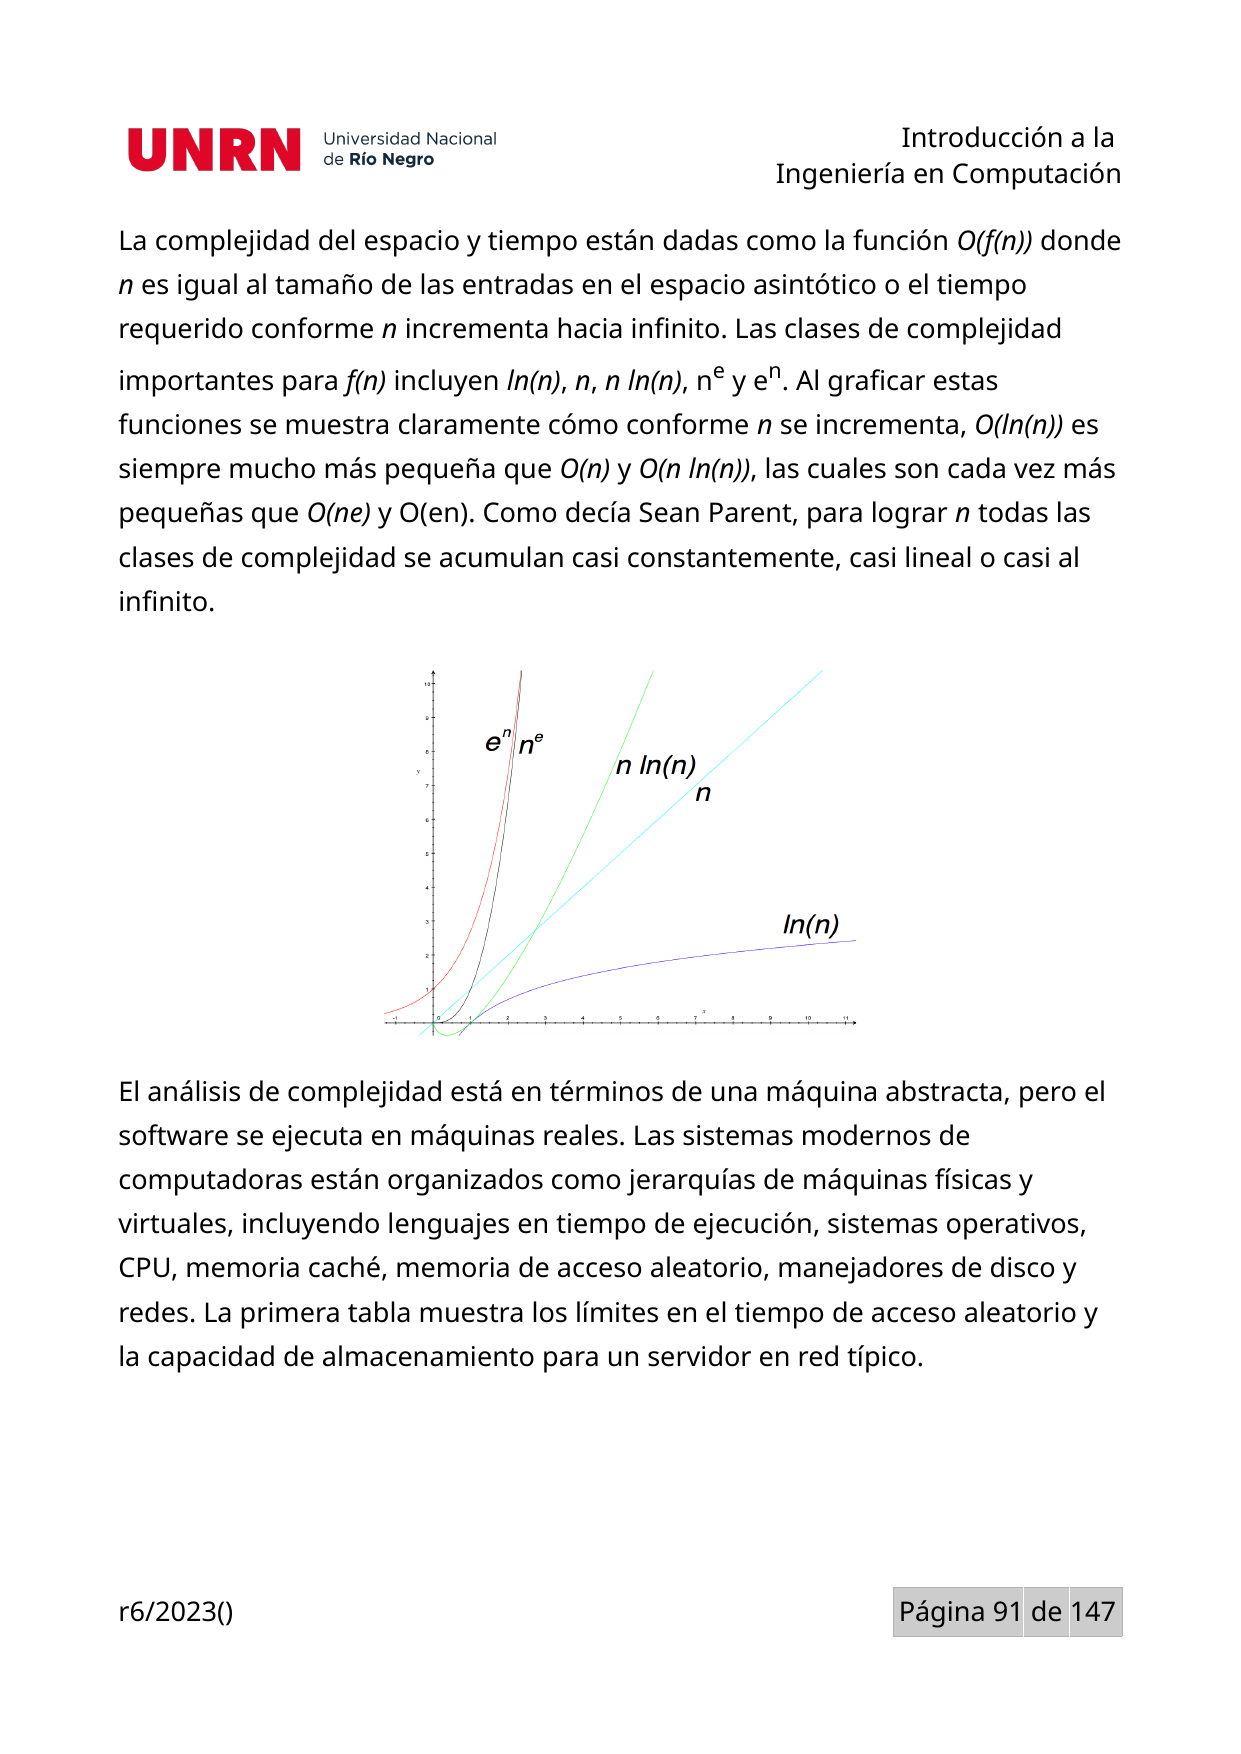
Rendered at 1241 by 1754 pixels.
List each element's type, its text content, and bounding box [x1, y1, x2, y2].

text El análisis de complejidad está en términos de una máquina abstracta, pero el software se ejecuta en máquinas reales. Las sistemas modernos de computadoras están organizados como jerarquías de máquinas físicas y virtuales, incluyendo lenguajes en tiempo de ejecución, sistemas operativos, CPU, memoria caché, memoria de acceso aleatorio, manejadores de disco y redes. La primera tabla muestra los límites en el tiempo de acceso aleatorio y la capacidad de almacenamiento para un servidor en red típico. [118, 641, 1122, 1374]
picture [384, 670, 857, 1036]
text La complejidad del espacio y tiempo están dadas como la función O(f(n)) donde n es igual al tamaño de las entradas en el espacio asintótico o el tiempo requerido conforme n incrementa hacia infinito. Las clases de complejidad importantes para f(n) incluyen ln(n), n, n ln(n), ne y en. Al graficar estas funciones se muestra claramente cómo conforme n se incrementa, O(ln(n)) es siempre mucho más pequeña que O(n) y O(n ln(n)), las cuales son cada vez más pequeñas que O(ne) y O(en). Como decía Sean Parent, para lograr n todas las clases de complejidad se acumulan casi constantemente, casi lineal o casi al infinito. [118, 221, 1122, 619]
picture [118, 118, 505, 180]
